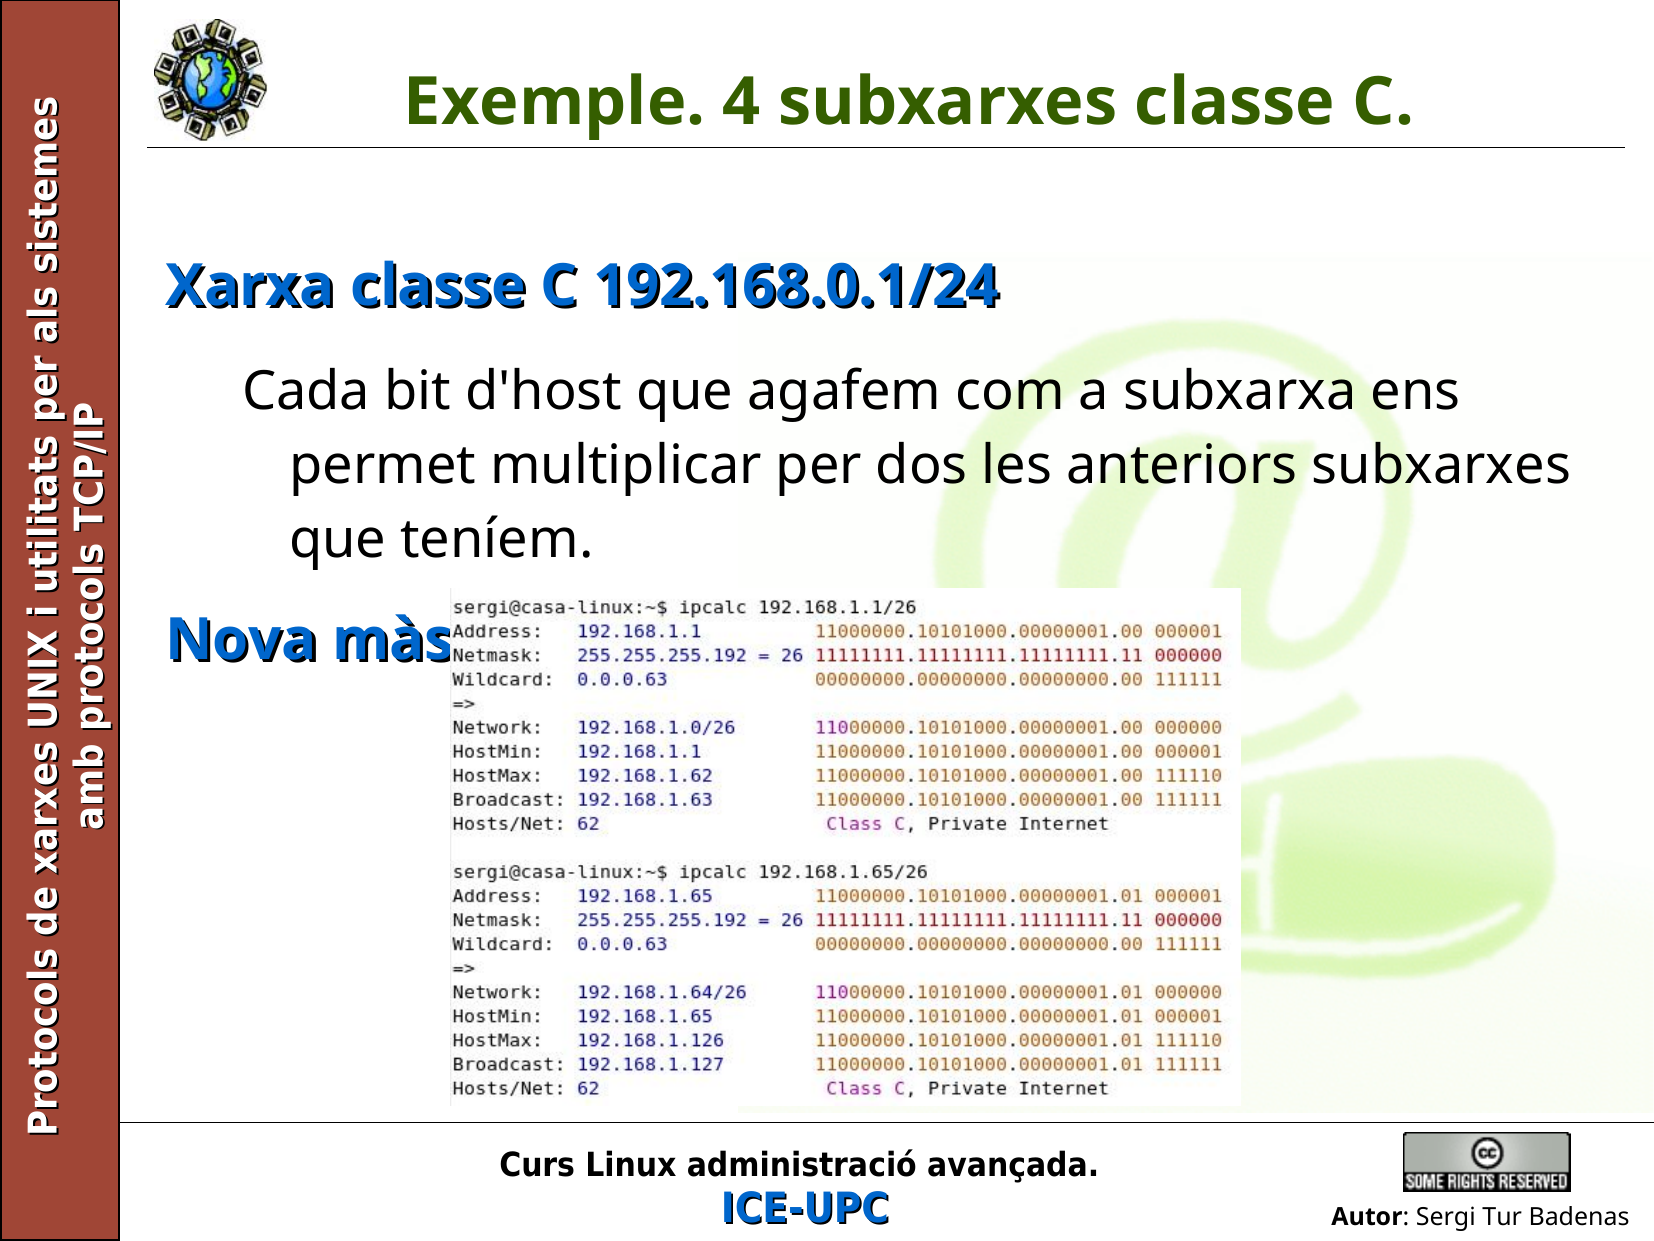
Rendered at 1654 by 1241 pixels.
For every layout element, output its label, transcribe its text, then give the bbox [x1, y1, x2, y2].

picture [450, 252, 1654, 1113]
picture [1403, 1132, 1571, 1192]
list Xarxa classe C 192.168.0.1/24 Cada bit d'host que agafem com a subxarxa ens permet multiplicar per dos les anteriors subxarxes que teníem. Nova màscara 255.255.255.192/26 [147, 242, 1636, 1093]
picture [154, 19, 268, 142]
title Exemple. 4 subxarxes classe C. [165, 49, 1654, 148]
